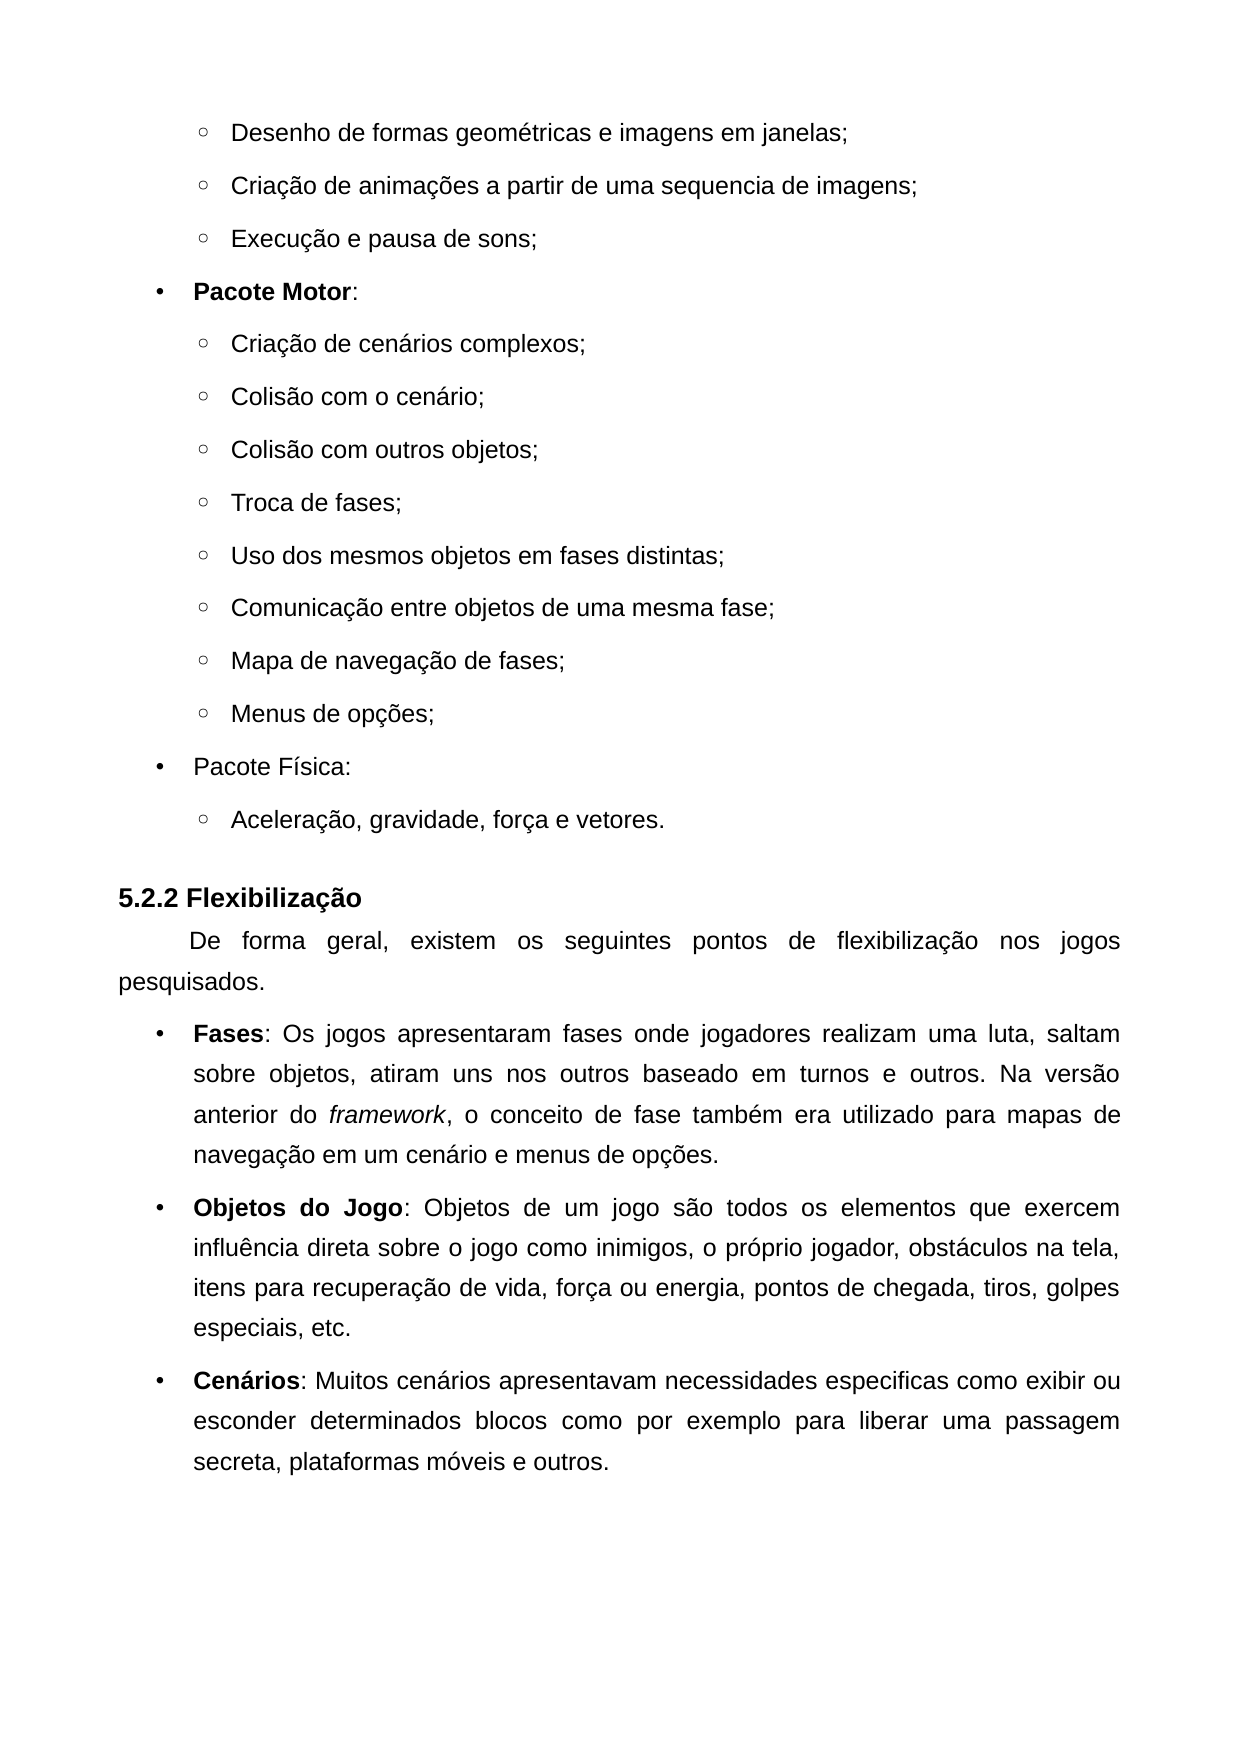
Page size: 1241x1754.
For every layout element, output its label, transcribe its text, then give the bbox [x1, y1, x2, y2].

list Fases: Os jogos apresentaram fases onde jogadores realizam uma luta, saltam sobre objetos, atiram uns nos outros baseado em turnos e outros. Na versão anterior do framework, o conceito de fase também era utilizado para mapas de navegação em um cenário e menus de opções. [156, 1019, 1122, 1169]
list Desenho de formas geométricas e imagens em janelas; [193, 118, 1122, 147]
list Mapa de navegação de fases; [193, 646, 1122, 675]
list Troca de fases; [193, 488, 1122, 517]
list Comunicação entre objetos de uma mesma fase; [193, 593, 1122, 622]
list Colisão com o cenário; [193, 382, 1122, 411]
list Criação de animações a partir de uma sequencia de imagens; [193, 171, 1122, 200]
text De forma geral, existem os seguintes pontos de flexibilização nos jogos pesquisados. [118, 926, 1122, 995]
list Objetos do Jogo: Objetos de um jogo são todos os elementos que exercem influência direta sobre o jogo como inimigos, o próprio jogador, obstáculos na tela, itens para recuperação de vida, força ou energia, pontos de chegada, tiros, golpes especiais, etc. [156, 1193, 1122, 1342]
list Pacote Motor: [156, 277, 1122, 305]
list Colisão com outros objetos; [193, 435, 1122, 464]
list Cenários: Muitos cenários apresentavam necessidades especificas como exibir ou esconder determinados blocos como por exemplo para liberar uma passagem secreta, plataformas móveis e outros. [156, 1366, 1122, 1475]
list Pacote Física: [156, 752, 1122, 781]
list Execução e pausa de sons; [193, 224, 1122, 253]
list Aceleração, gravidade, força e vetores. [193, 805, 1122, 833]
list Criação de cenários complexos; [193, 329, 1122, 358]
subtitle 5.2.2 Flexibilização [118, 882, 1122, 914]
list Uso dos mesmos objetos em fases distintas; [193, 541, 1122, 569]
list Menus de opções; [193, 699, 1122, 728]
